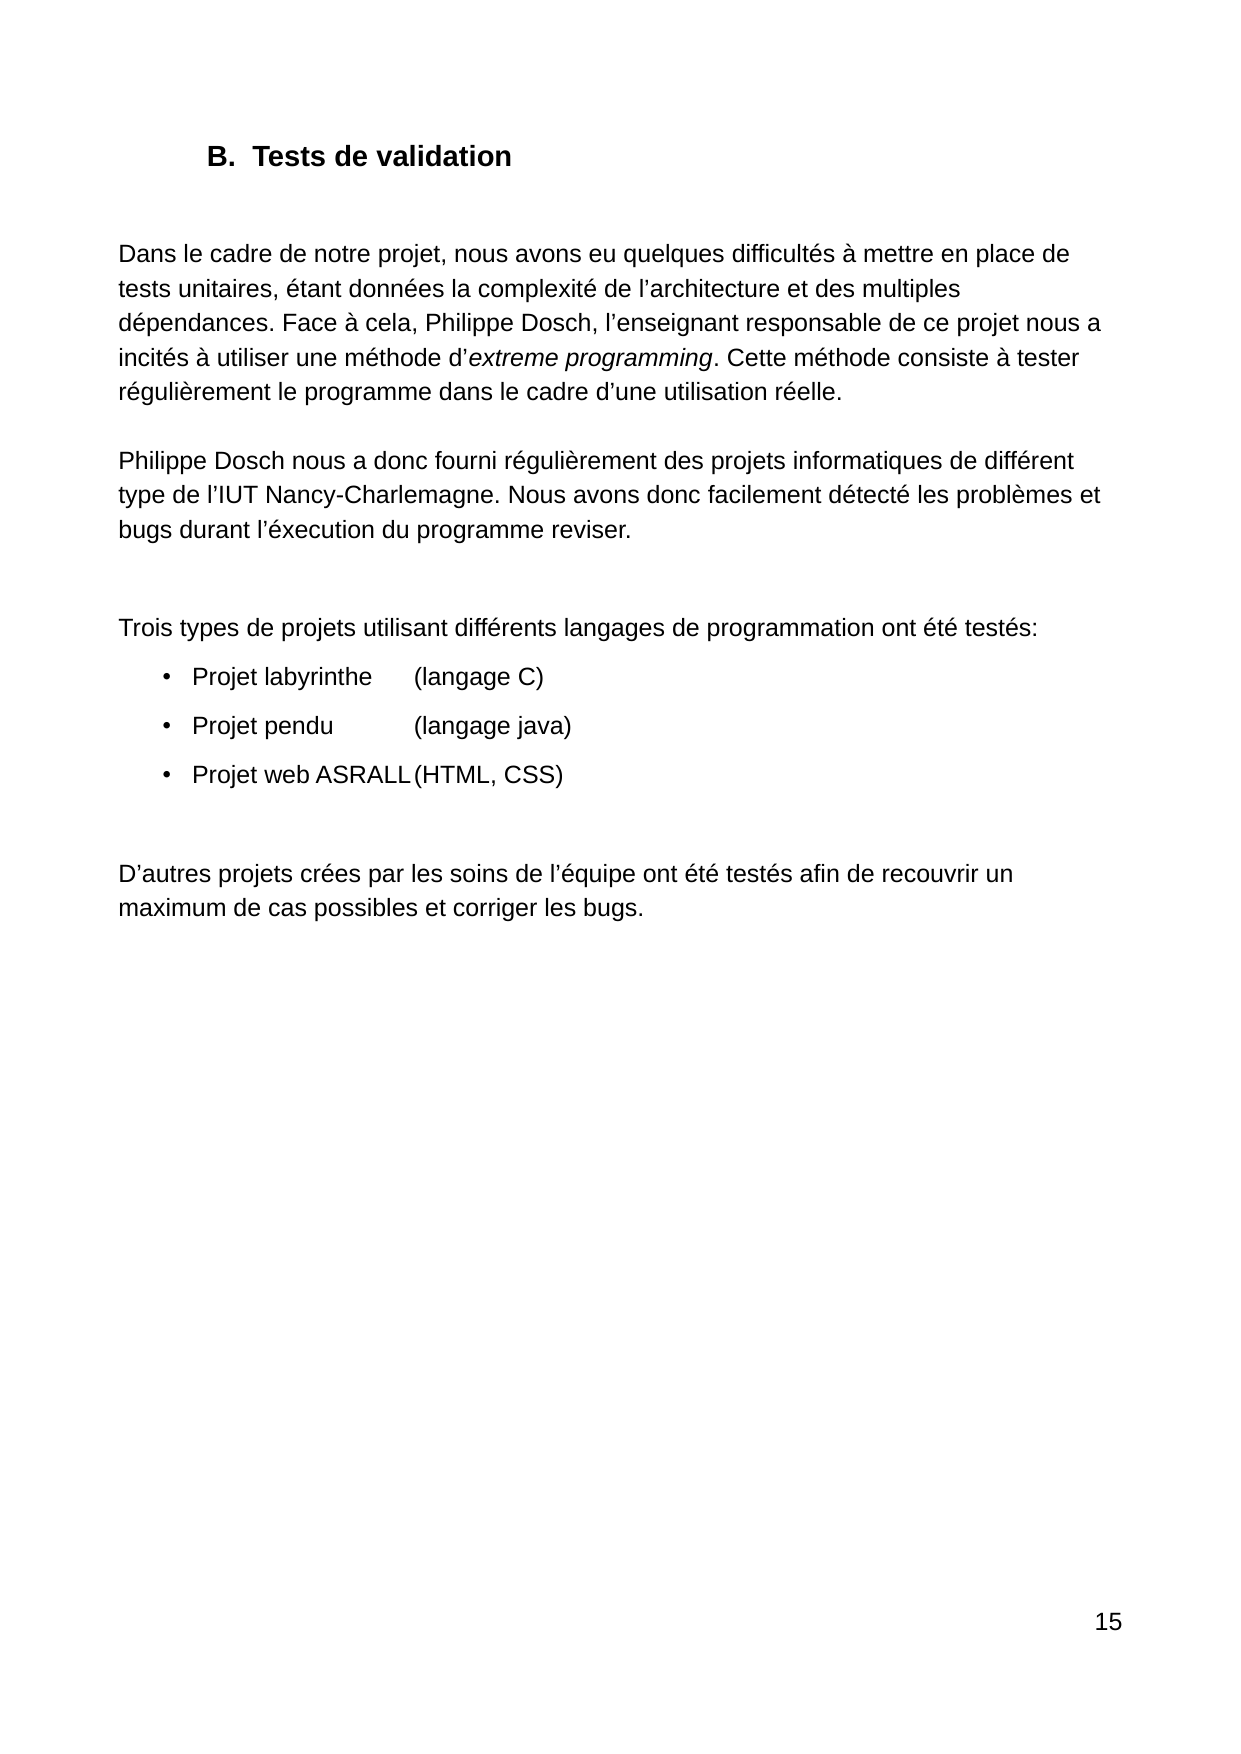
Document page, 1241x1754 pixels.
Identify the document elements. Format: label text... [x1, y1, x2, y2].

list Projet web ASRALL (HTML, CSS) [162, 760, 1122, 789]
list Projet pendu (langage java) [162, 711, 1122, 740]
text D’autres projets crées par les soins de l’équipe ont été testés afin de recouvrir un maximum de cas possibles et corriger les bugs. [118, 859, 1122, 922]
subtitle Tests de validation [178, 139, 1122, 172]
text Dans le cadre de notre projet, nous avons eu quelques difficultés à mettre en place de tests unitaires, étant données la complexité de l’architecture et des multiples dépendances. Face à cela, Philippe Dosch, l’enseignant responsable de ce projet nous a incités à utiliser une méthode d’extreme programming. Cette méthode consiste à tester régulièrement le programme dans le cadre d’une utilisation réelle. Philippe Dosch nous a donc fourni régulièrement des projets informatiques de différent type de l’IUT Nancy-Charlemagne. Nous avons donc facilement détecté les problèmes et bugs durant l’éxecution du programme reviser. [118, 239, 1122, 544]
list Projet labyrinthe (langage C) [162, 662, 1122, 691]
text Trois types de projets utilisant différents langages de programmation ont été testés: [118, 613, 1122, 642]
